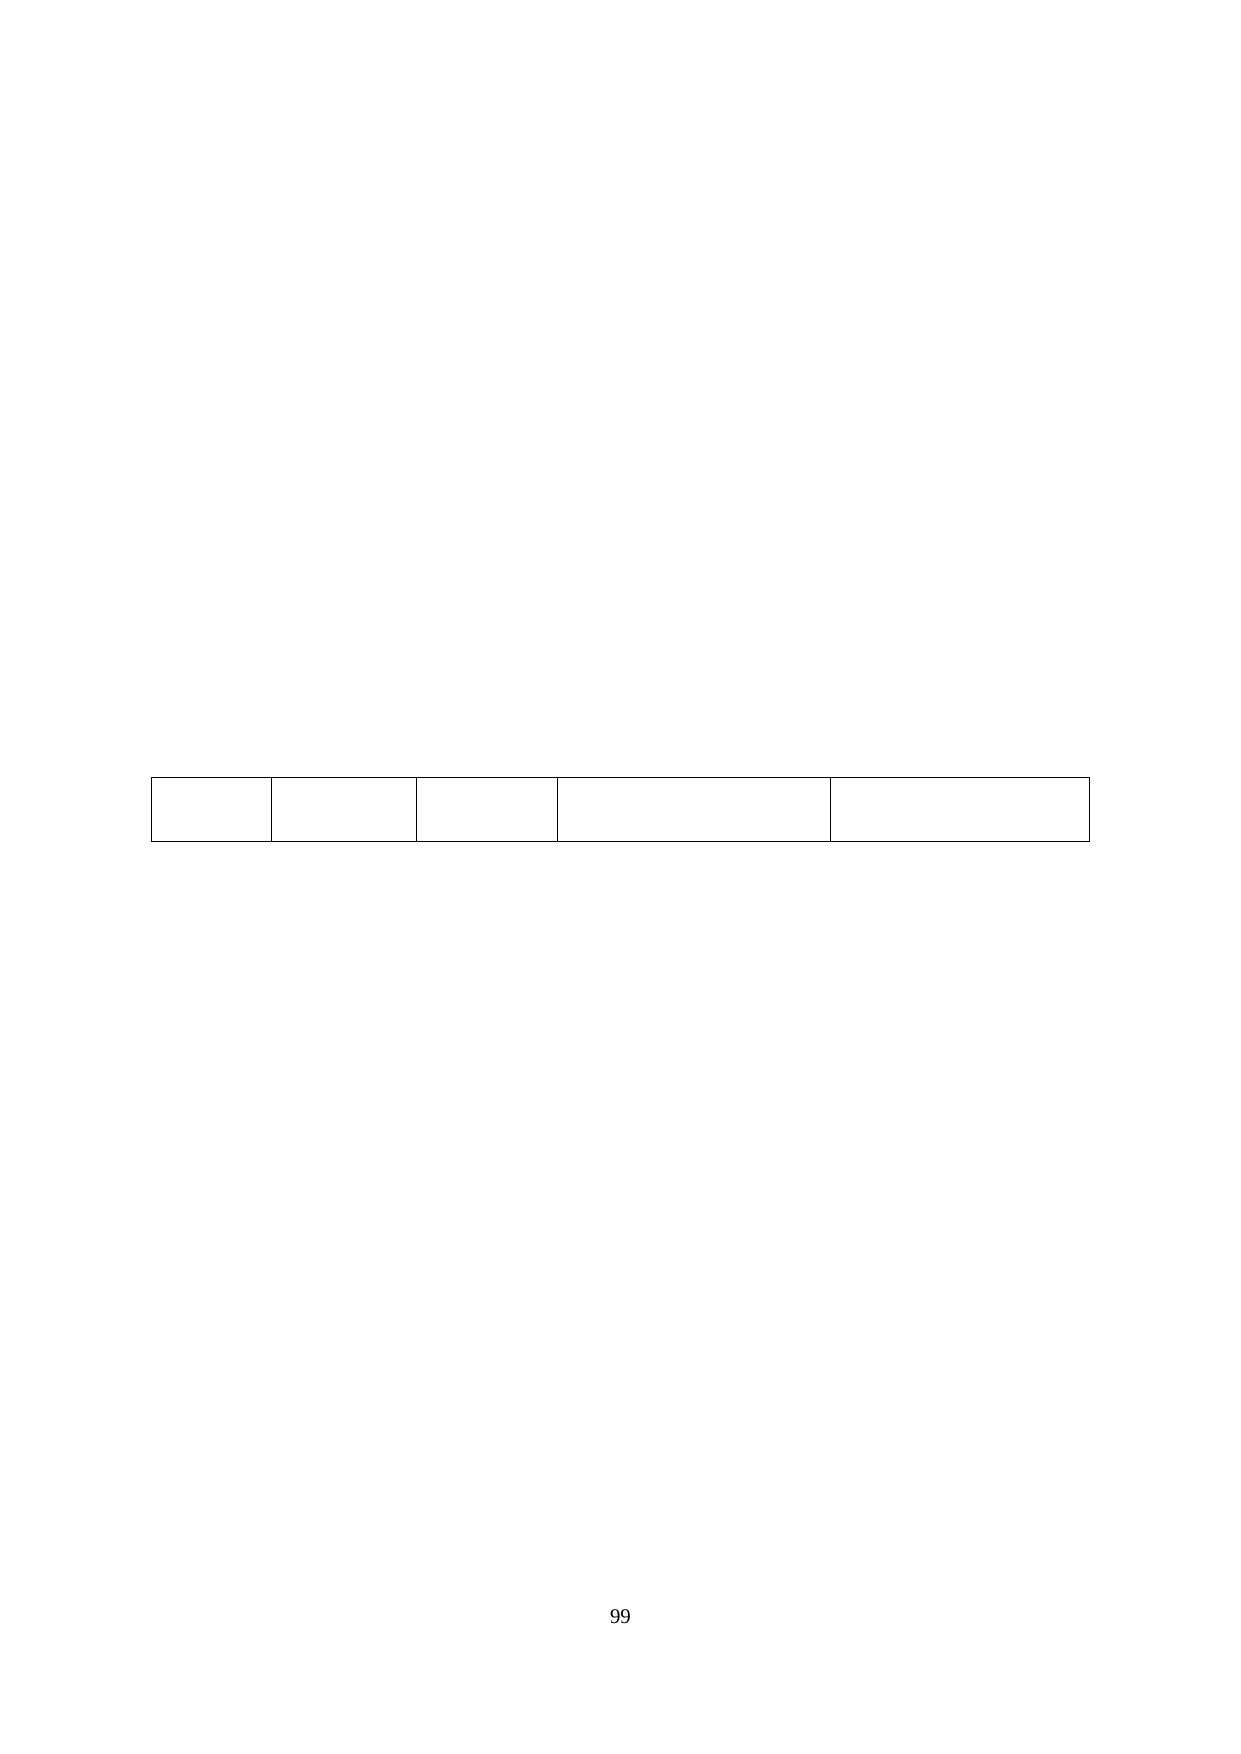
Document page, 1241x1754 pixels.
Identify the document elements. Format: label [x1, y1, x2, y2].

table_cell [558, 778, 830, 841]
table_cell [417, 778, 557, 841]
table_cell [152, 778, 271, 841]
table_cell [272, 778, 416, 841]
table_cell [831, 778, 1089, 841]
